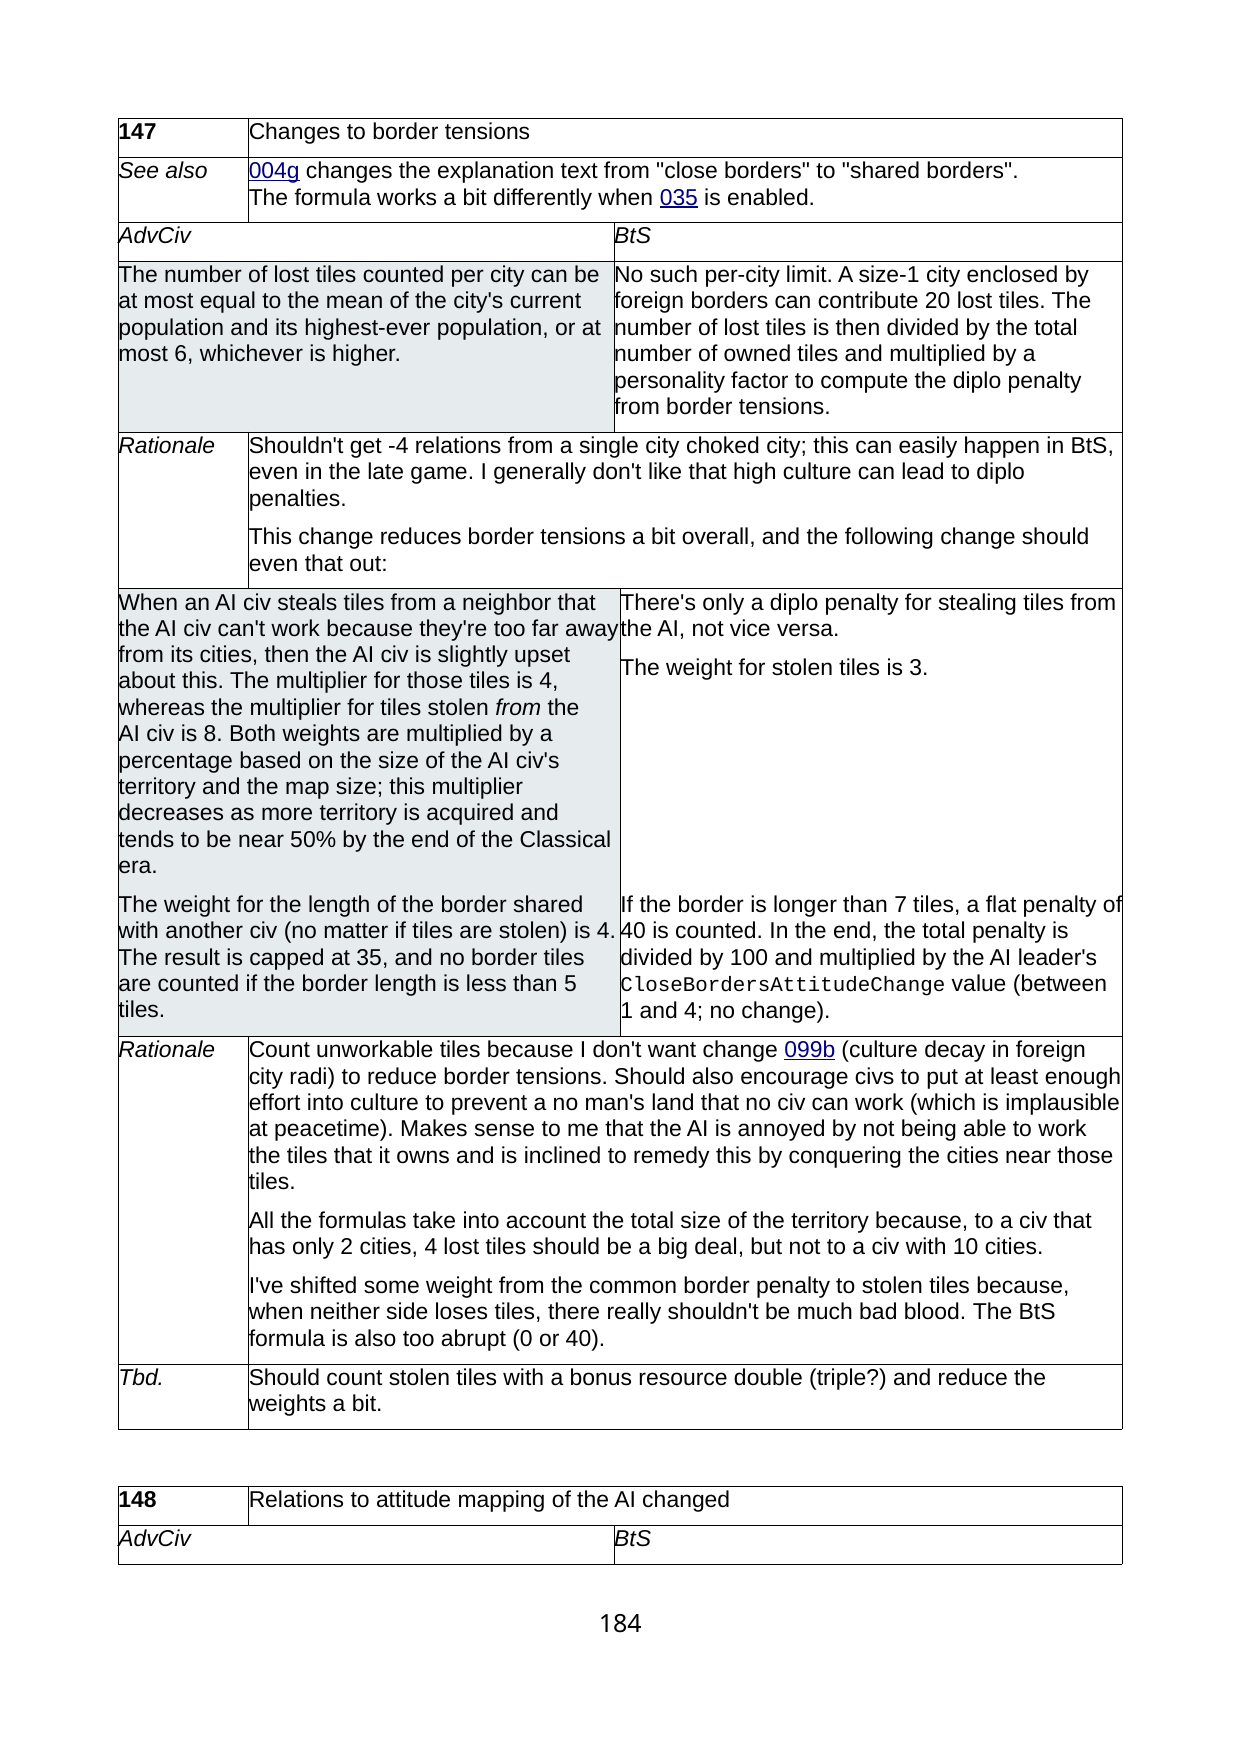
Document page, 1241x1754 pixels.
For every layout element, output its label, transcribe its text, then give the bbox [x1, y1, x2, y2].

table_cell AdvCiv [119, 223, 614, 261]
table_cell BtS [615, 223, 1122, 261]
table_cell See also [119, 158, 248, 222]
table_header Changes to border tensions [249, 119, 1122, 157]
table_cell AdvCiv [119, 1526, 614, 1564]
table_header 148 [119, 1487, 248, 1525]
table_cell Count unworkable tiles because I don't want change 099b (culture decay in foreign city radi) to reduce border tensions. Should also encourage civs to put at least enough effort into culture to prevent a no man's land that no civ can work (which is implausible at peacetime). Makes sense to me that the AI is annoyed by not being able to work the tiles that it owns and is inclined to remedy this by conquering the cities near those tiles. All the formulas take into account the total size of the territory because, to a civ that has only 2 cities, 4 lost tiles should be a big deal, but not to a civ with 10 cities. I've shifted some weight from the common border penalty to stolen tiles because, when neither side loses tiles, there really shouldn't be much bad blood. The BtS formula is also too abrupt (0 or 40). [249, 1037, 1122, 1363]
table_cell When an AI civ steals tiles from a neighbor that the AI civ can't work because they're too far away from its cities, then the AI civ is slightly upset about this. The multiplier for those tiles is 4, whereas the multiplier for tiles stolen from the AI civ is 8. Both weights are multiplied by a percentage based on the size of the AI civ's territory and the map size; this multiplier decreases as more territory is acquired and tends to be near 50% by the end of the Classical era. The weight for the length of the border shared with another civ (no matter if tiles are stolen) is 4. The result is capped at 35, and no border tiles are counted if the border length is less than 5 tiles. [119, 589, 620, 1036]
table_cell Rationale [119, 1037, 248, 1363]
table_cell Shouldn't get -4 relations from a single city choked city; this can easily happen in BtS, even in the late game. I generally don't like that high culture can lead to diplo penalties. This change reduces border tensions a bit overall, and the following change should even that out: [249, 433, 1122, 588]
table_cell There's only a diplo penalty for stealing tiles from the AI, not vice versa. The weight for stolen tiles is 3. If the border is longer than 7 tiles, a flat penalty of 40 is counted. In the end, the total penalty is divided by 100 and multiplied by the AI leader's CloseBordersAttitudeChange value (between 1 and 4; no change). [621, 589, 1122, 1036]
table_cell BtS [615, 1526, 1122, 1564]
table_cell 004g changes the explanation text from "close borders" to "shared borders". The formula works a bit differently when 035 is enabled. [249, 158, 1122, 222]
table_cell Rationale [119, 433, 248, 588]
table_cell No such per-city limit. A size-1 city enclosed by foreign borders can contribute 20 lost tiles. The number of lost tiles is then divided by the total number of owned tiles and multiplied by a personality factor to compute the diplo penalty from border tensions. [615, 262, 1122, 432]
table_cell The number of lost tiles counted per city can be at most equal to the mean of the city's current population and its highest-ever population, or at most 6, whichever is higher. [119, 262, 614, 432]
table_header Relations to attitude mapping of the AI changed [249, 1487, 1122, 1525]
table_header 147 [119, 119, 248, 157]
table_cell Tbd. [119, 1365, 248, 1429]
table_cell Should count stolen tiles with a bonus resource double (triple?) and reduce the weights a bit. [249, 1365, 1122, 1429]
